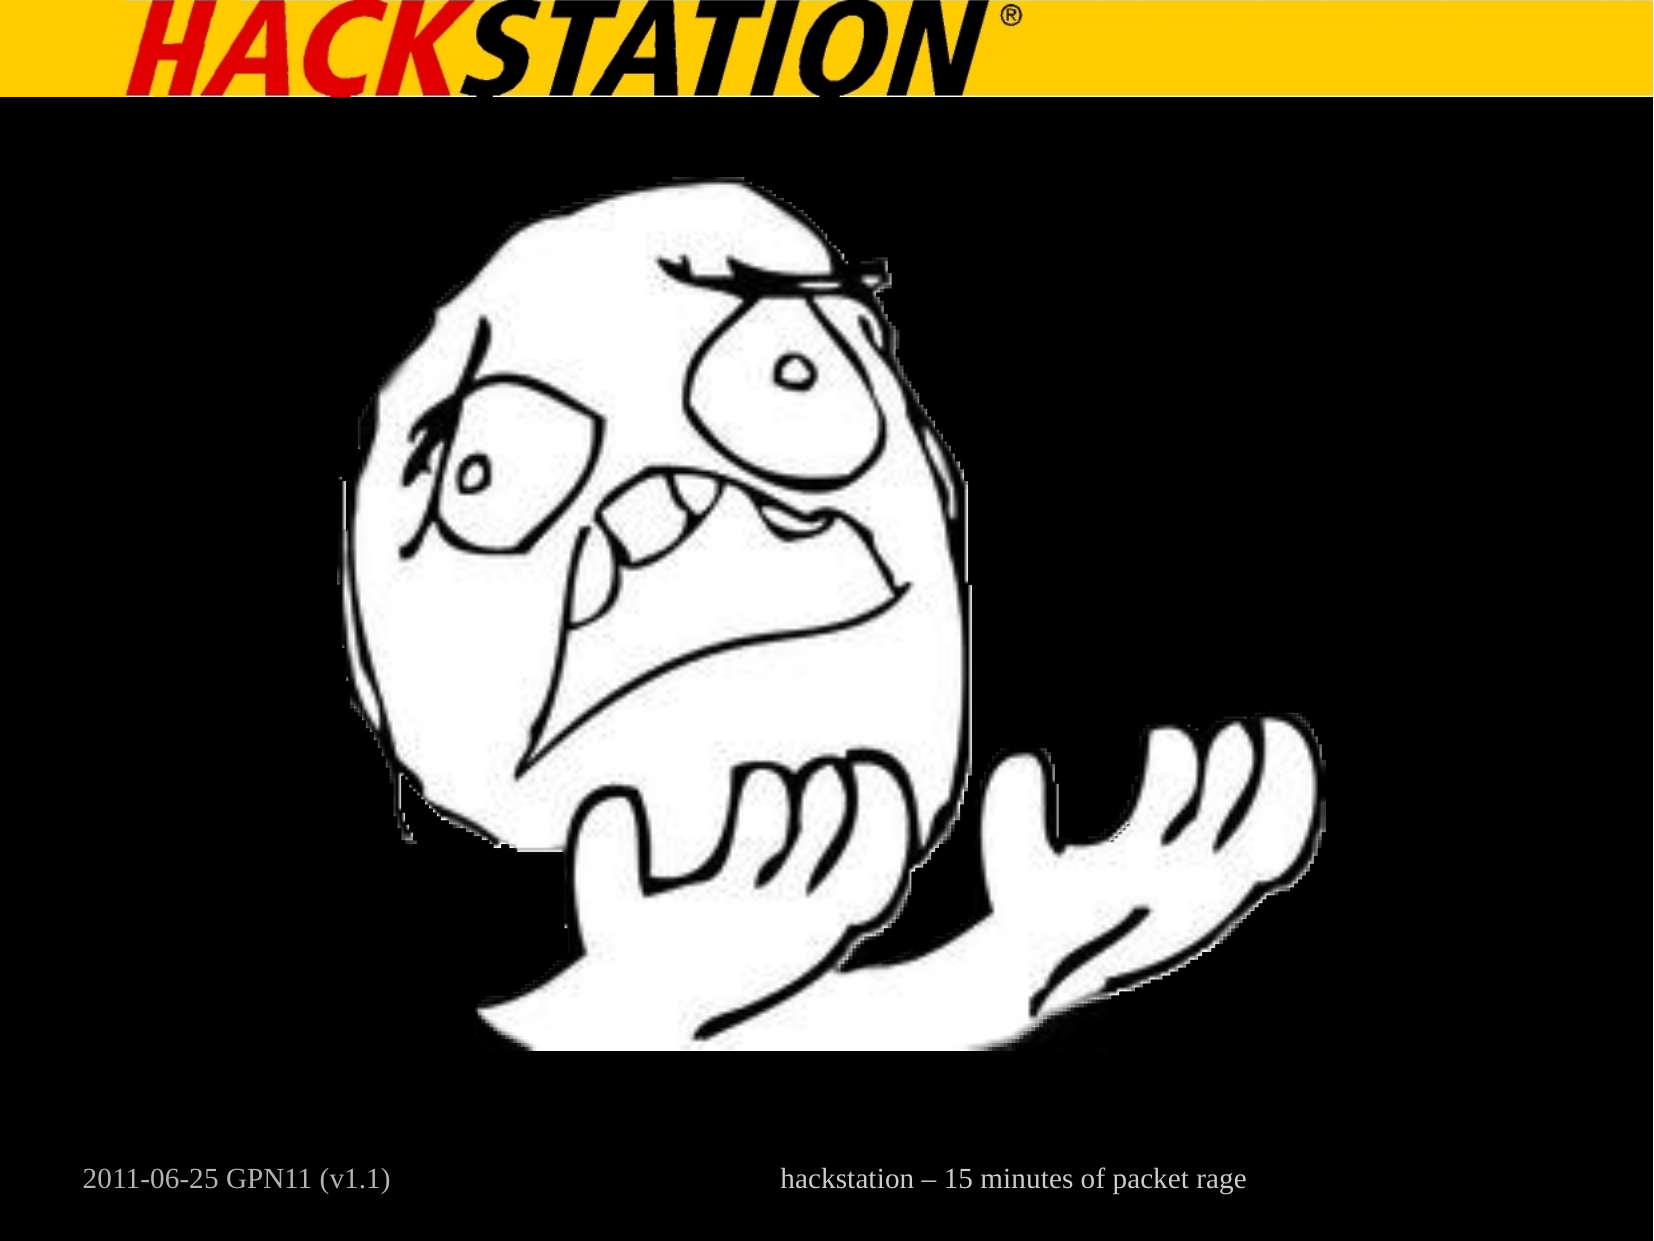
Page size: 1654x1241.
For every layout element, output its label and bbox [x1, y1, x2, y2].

picture [0, 0, 1653, 97]
picture [337, 177, 1326, 1051]
